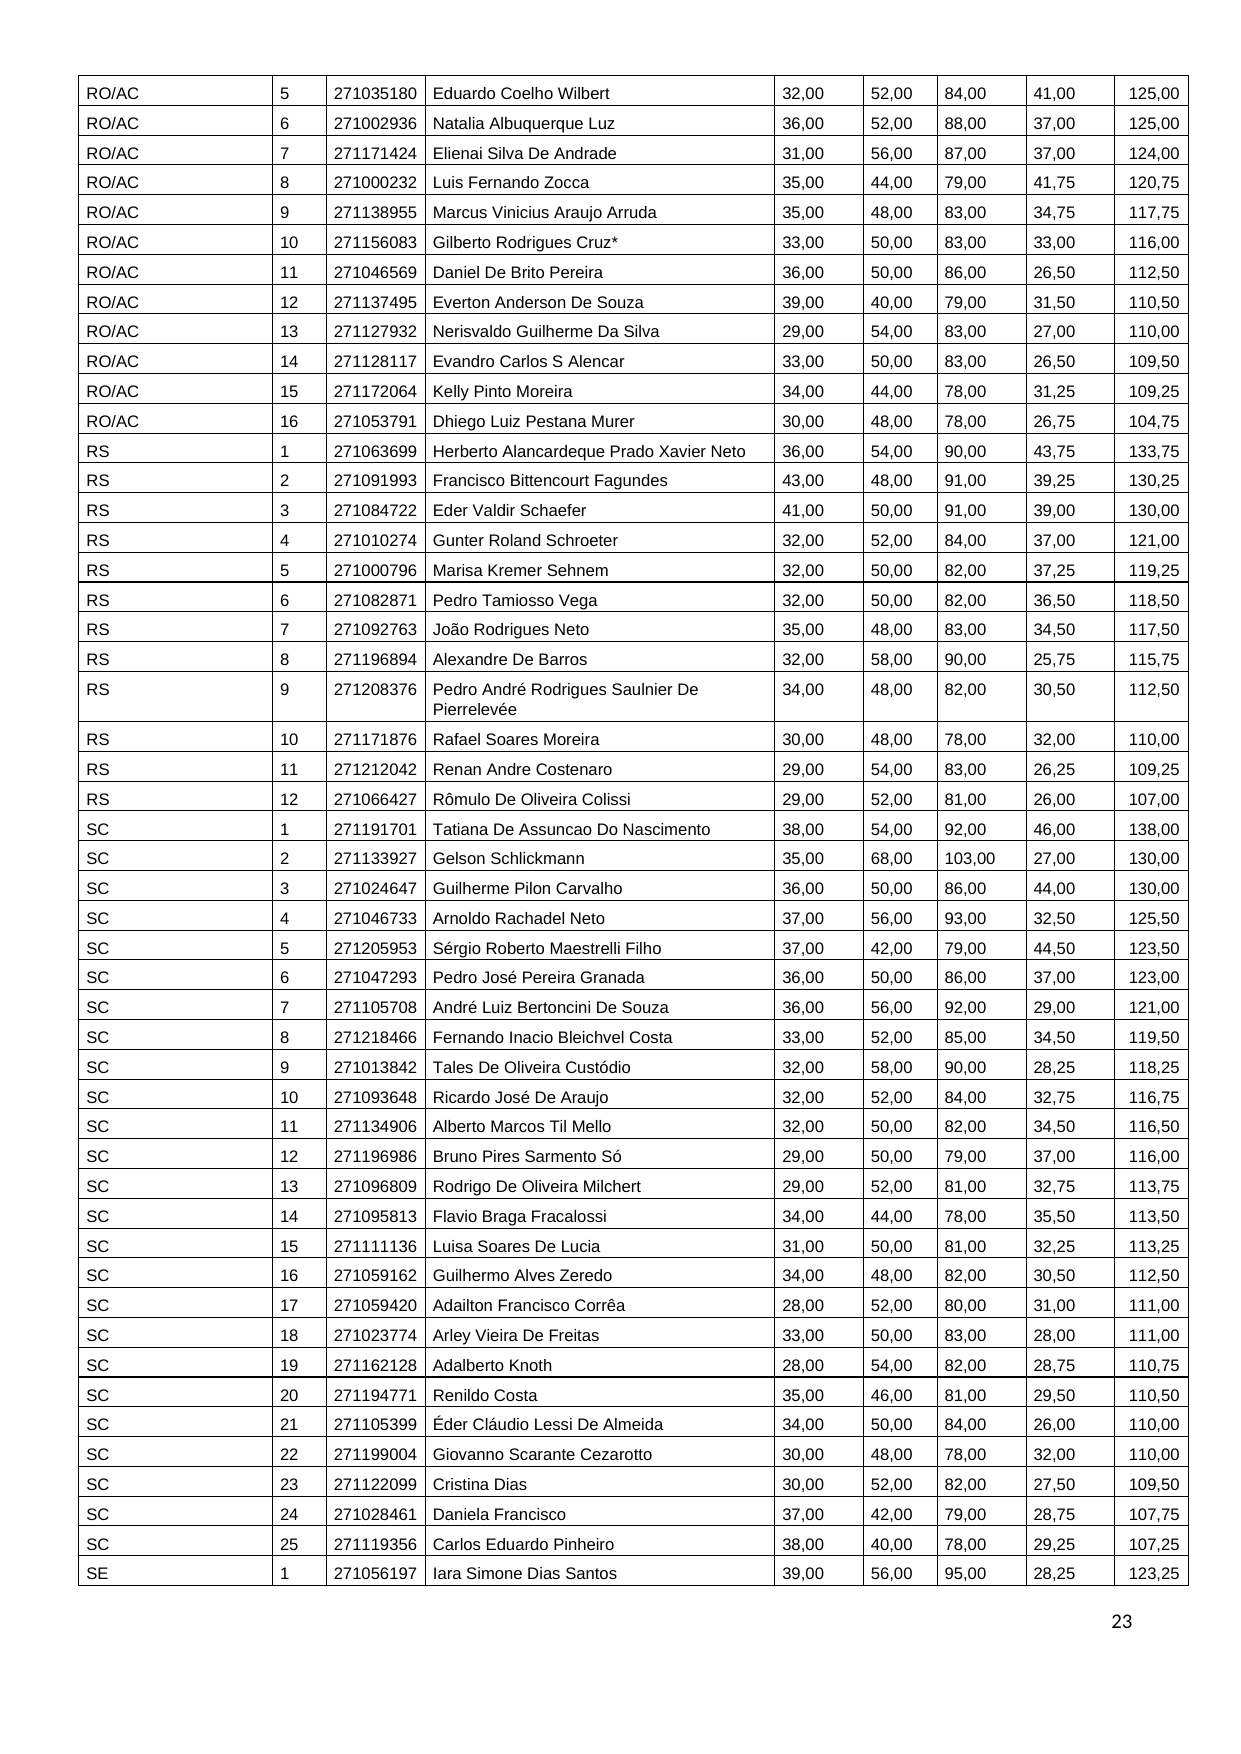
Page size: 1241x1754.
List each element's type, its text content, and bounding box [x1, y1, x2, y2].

table_cell SC [79, 1258, 272, 1287]
table_cell Tales De Oliveira Custódio [426, 1050, 774, 1078]
table_cell 130,00 [1115, 871, 1188, 900]
table_cell 25,75 [1027, 642, 1114, 671]
table_cell 31,00 [1027, 1288, 1114, 1317]
table_cell SC [79, 1169, 272, 1198]
table_cell RO/AC [79, 285, 272, 313]
table_cell 23 [273, 1467, 326, 1496]
table_cell RO/AC [79, 195, 272, 224]
table_cell 12 [273, 285, 326, 313]
table_cell 271111136 [327, 1229, 425, 1257]
table_cell 28,25 [1027, 1050, 1114, 1078]
table_cell 37,00 [1027, 960, 1114, 989]
table_cell 56,00 [864, 901, 937, 929]
table_cell 113,50 [1115, 1199, 1188, 1227]
table_cell 113,75 [1115, 1169, 1188, 1198]
table_cell 24 [273, 1497, 326, 1525]
table_cell 32,00 [775, 1109, 863, 1138]
table_cell 29,00 [1027, 990, 1114, 1019]
table_cell 54,00 [864, 1348, 937, 1376]
table_cell 26,75 [1027, 404, 1114, 432]
table_cell 91,00 [938, 463, 1026, 492]
table_cell 82,00 [938, 1348, 1026, 1376]
table_cell 30,50 [1027, 1258, 1114, 1287]
table_cell 38,00 [775, 811, 863, 840]
table_cell 32,75 [1027, 1169, 1114, 1198]
table_cell 110,00 [1115, 314, 1188, 343]
table_cell 79,00 [938, 165, 1026, 194]
table_cell 109,50 [1115, 1467, 1188, 1496]
table_cell 92,00 [938, 990, 1026, 1019]
table_cell 26,50 [1027, 344, 1114, 373]
table_cell Rafael Soares Moreira [426, 722, 774, 751]
table_cell 1 [273, 811, 326, 840]
table_cell 90,00 [938, 1050, 1026, 1078]
table_cell 41,00 [775, 493, 863, 522]
table_cell 50,00 [864, 1229, 937, 1257]
table_cell 54,00 [864, 811, 937, 840]
table_cell 81,00 [938, 1229, 1026, 1257]
table_cell 44,00 [864, 165, 937, 194]
table_cell 271171876 [327, 722, 425, 751]
table_cell SC [79, 1139, 272, 1168]
table_cell RS [79, 553, 272, 581]
table_cell 50,00 [864, 871, 937, 900]
table_cell 29,50 [1027, 1378, 1114, 1406]
table_cell 7 [273, 136, 326, 164]
table_cell 78,00 [938, 1199, 1026, 1227]
table_cell 79,00 [938, 1497, 1026, 1525]
table_cell Rodrigo De Oliveira Milchert [426, 1169, 774, 1198]
table_cell 28,00 [775, 1288, 863, 1317]
table_cell 271024647 [327, 871, 425, 900]
table_cell 10 [273, 722, 326, 751]
table_cell 52,00 [864, 106, 937, 134]
table_cell 83,00 [938, 314, 1026, 343]
table_cell 48,00 [864, 722, 937, 751]
table_cell RS [79, 672, 272, 721]
table_cell 26,00 [1027, 1407, 1114, 1436]
table_cell 33,00 [775, 225, 863, 254]
table_cell 81,00 [938, 1169, 1026, 1198]
table_cell 271093648 [327, 1080, 425, 1108]
table_cell 35,00 [775, 165, 863, 194]
table_cell 117,50 [1115, 612, 1188, 641]
table_cell 52,00 [864, 1020, 937, 1049]
table_cell 5 [273, 76, 326, 105]
table_cell 90,00 [938, 642, 1026, 671]
table_cell 123,25 [1115, 1556, 1188, 1585]
table_cell 86,00 [938, 960, 1026, 989]
table_cell 116,75 [1115, 1080, 1188, 1108]
table_cell SC [79, 1497, 272, 1525]
table_cell 37,00 [1027, 136, 1114, 164]
table_cell RO/AC [79, 76, 272, 105]
table_cell Éder Cláudio Lessi De Almeida [426, 1407, 774, 1436]
table_cell 41,00 [1027, 76, 1114, 105]
table_cell 30,00 [775, 404, 863, 432]
table_cell 81,00 [938, 1378, 1026, 1406]
table_cell 116,00 [1115, 1139, 1188, 1168]
table_cell 41,75 [1027, 165, 1114, 194]
table_cell 116,00 [1115, 225, 1188, 254]
table_cell 119,25 [1115, 553, 1188, 581]
table_cell 50,00 [864, 1407, 937, 1436]
table_cell RS [79, 782, 272, 810]
table_cell 271171424 [327, 136, 425, 164]
table_cell 32,00 [775, 76, 863, 105]
table_cell SC [79, 811, 272, 840]
table_cell 37,00 [775, 1497, 863, 1525]
table_cell 9 [273, 1050, 326, 1078]
table_cell Daniela Francisco [426, 1497, 774, 1525]
table_cell 39,00 [775, 285, 863, 313]
table_cell 22 [273, 1437, 326, 1466]
table_cell 52,00 [864, 1288, 937, 1317]
table_cell 84,00 [938, 523, 1026, 552]
table_cell 92,00 [938, 811, 1026, 840]
table_cell 50,00 [864, 1139, 937, 1168]
table_cell 78,00 [938, 1526, 1026, 1555]
table_cell 37,25 [1027, 553, 1114, 581]
table_cell 112,50 [1115, 1258, 1188, 1287]
table_cell Renildo Costa [426, 1378, 774, 1406]
table_cell 43,75 [1027, 434, 1114, 462]
table_cell 271063699 [327, 434, 425, 462]
table_cell RS [79, 434, 272, 462]
table_cell 83,00 [938, 344, 1026, 373]
table_cell 34,00 [775, 374, 863, 403]
table_cell 16 [273, 404, 326, 432]
table_cell Rômulo De Oliveira Colissi [426, 782, 774, 810]
table_cell SC [79, 1437, 272, 1466]
table_cell 271205953 [327, 931, 425, 959]
table_cell Pedro André Rodrigues Saulnier De Pierrelevée [426, 672, 774, 721]
table_cell SC [79, 841, 272, 870]
table_cell 44,00 [1027, 871, 1114, 900]
table_cell RO/AC [79, 404, 272, 432]
table_cell 56,00 [864, 136, 937, 164]
table_cell 124,00 [1115, 136, 1188, 164]
table_cell 50,00 [864, 1318, 937, 1347]
table_cell 11 [273, 255, 326, 283]
table_cell 121,00 [1115, 990, 1188, 1019]
table_cell 83,00 [938, 1318, 1026, 1347]
table_cell RS [79, 612, 272, 641]
table_cell 120,75 [1115, 165, 1188, 194]
table_cell 37,00 [1027, 106, 1114, 134]
table_cell 112,50 [1115, 255, 1188, 283]
table_cell 36,00 [775, 106, 863, 134]
table_cell 271092763 [327, 612, 425, 641]
table_cell 30,00 [775, 1437, 863, 1466]
table_cell Renan Andre Costenaro [426, 752, 774, 781]
table_cell 17 [273, 1288, 326, 1317]
table_cell Luis Fernando Zocca [426, 165, 774, 194]
table_cell Flavio Braga Fracalossi [426, 1199, 774, 1227]
table_cell 50,00 [864, 960, 937, 989]
table_cell 20 [273, 1378, 326, 1406]
table_cell 50,00 [864, 344, 937, 373]
table_cell 44,00 [864, 1199, 937, 1227]
table_cell Daniel De Brito Pereira [426, 255, 774, 283]
table_cell 36,00 [775, 871, 863, 900]
table_cell 30,00 [775, 722, 863, 751]
table_cell 26,25 [1027, 752, 1114, 781]
table_cell 35,00 [775, 841, 863, 870]
table_cell SC [79, 1050, 272, 1078]
table_cell 14 [273, 344, 326, 373]
table_cell Adailton Francisco Corrêa [426, 1288, 774, 1317]
table_cell 34,00 [775, 1199, 863, 1227]
table_cell 13 [273, 314, 326, 343]
table_cell Eder Valdir Schaefer [426, 493, 774, 522]
table_cell 33,00 [775, 344, 863, 373]
table_cell 271010274 [327, 523, 425, 552]
table_cell SC [79, 1467, 272, 1496]
table_cell Dhiego Luiz Pestana Murer [426, 404, 774, 432]
table_cell SC [79, 1229, 272, 1257]
table_cell SC [79, 1109, 272, 1138]
table_cell 7 [273, 990, 326, 1019]
table_cell 271212042 [327, 752, 425, 781]
table_cell SC [79, 1407, 272, 1436]
table_cell 271134906 [327, 1109, 425, 1138]
table_cell 52,00 [864, 76, 937, 105]
table_cell 271208376 [327, 672, 425, 721]
table_cell 125,00 [1115, 76, 1188, 105]
table_cell 42,00 [864, 1497, 937, 1525]
table_cell 29,25 [1027, 1526, 1114, 1555]
table_cell SC [79, 1378, 272, 1406]
table_cell 29,00 [775, 314, 863, 343]
table_cell 110,50 [1115, 285, 1188, 313]
table_cell 39,00 [1027, 493, 1114, 522]
table_cell 28,75 [1027, 1348, 1114, 1376]
table_cell Arley Vieira De Freitas [426, 1318, 774, 1347]
table_cell RO/AC [79, 225, 272, 254]
table_cell RS [79, 493, 272, 522]
table_cell 28,00 [775, 1348, 863, 1376]
table_cell 32,00 [775, 583, 863, 611]
table_cell 35,00 [775, 1378, 863, 1406]
table_cell 58,00 [864, 642, 937, 671]
table_cell SC [79, 871, 272, 900]
table_cell 27,50 [1027, 1467, 1114, 1496]
table_cell 35,50 [1027, 1199, 1114, 1227]
table_cell Marisa Kremer Sehnem [426, 553, 774, 581]
table_cell 271122099 [327, 1467, 425, 1496]
table_cell 50,00 [864, 583, 937, 611]
table_cell 33,00 [775, 1020, 863, 1049]
table_cell 11 [273, 1109, 326, 1138]
table_cell 31,25 [1027, 374, 1114, 403]
table_cell 9 [273, 195, 326, 224]
table_cell 26,50 [1027, 255, 1114, 283]
table_cell 84,00 [938, 1407, 1026, 1436]
table_cell 138,00 [1115, 811, 1188, 840]
table_cell 36,00 [775, 960, 863, 989]
table_cell RS [79, 642, 272, 671]
table_cell 54,00 [864, 752, 937, 781]
table_cell 33,00 [1027, 225, 1114, 254]
table_cell Bruno Pires Sarmento Só [426, 1139, 774, 1168]
table_cell 21 [273, 1407, 326, 1436]
table_cell 85,00 [938, 1020, 1026, 1049]
table_cell SC [79, 1080, 272, 1108]
table_cell RS [79, 752, 272, 781]
table_cell 54,00 [864, 434, 937, 462]
table_cell 31,00 [775, 136, 863, 164]
table_cell 82,00 [938, 672, 1026, 721]
table_cell 3 [273, 871, 326, 900]
table_cell 56,00 [864, 1556, 937, 1585]
table_cell 35,00 [775, 612, 863, 641]
table_cell 271172064 [327, 374, 425, 403]
table_cell Marcus Vinicius Araujo Arruda [426, 195, 774, 224]
table_cell 32,00 [1027, 1437, 1114, 1466]
table_cell 109,50 [1115, 344, 1188, 373]
table_cell SC [79, 1318, 272, 1347]
table_cell 83,00 [938, 225, 1026, 254]
table_cell Pedro José Pereira Granada [426, 960, 774, 989]
table_cell 271047293 [327, 960, 425, 989]
table_cell 34,50 [1027, 612, 1114, 641]
table_cell Everton Anderson De Souza [426, 285, 774, 313]
table_cell SC [79, 901, 272, 929]
table_cell 2 [273, 841, 326, 870]
table_cell 33,00 [775, 1318, 863, 1347]
table_cell 78,00 [938, 722, 1026, 751]
table_cell 2 [273, 463, 326, 492]
table_cell 8 [273, 642, 326, 671]
table_cell 19 [273, 1348, 326, 1376]
table_cell 91,00 [938, 493, 1026, 522]
table_cell 107,00 [1115, 782, 1188, 810]
table_cell 48,00 [864, 1258, 937, 1287]
table_cell 42,00 [864, 931, 937, 959]
table_cell 111,00 [1115, 1318, 1188, 1347]
table_cell 58,00 [864, 1050, 937, 1078]
table_cell 271082871 [327, 583, 425, 611]
table_cell 48,00 [864, 195, 937, 224]
table_cell Gunter Roland Schroeter [426, 523, 774, 552]
table_cell 18 [273, 1318, 326, 1347]
table_cell 7 [273, 612, 326, 641]
table_cell 271105708 [327, 990, 425, 1019]
table_cell 118,25 [1115, 1050, 1188, 1078]
table_cell 271084722 [327, 493, 425, 522]
table_cell Cristina Dias [426, 1467, 774, 1496]
table_cell 50,00 [864, 553, 937, 581]
table_cell Francisco Bittencourt Fagundes [426, 463, 774, 492]
table_cell 32,00 [775, 1080, 863, 1108]
table_cell 44,00 [864, 374, 937, 403]
table_cell Iara Simone Dias Santos [426, 1556, 774, 1585]
table_cell 87,00 [938, 136, 1026, 164]
table_cell 68,00 [864, 841, 937, 870]
table_cell Ricardo José De Araujo [426, 1080, 774, 1108]
table_cell 271196894 [327, 642, 425, 671]
table_cell 107,75 [1115, 1497, 1188, 1525]
table_cell 271133927 [327, 841, 425, 870]
table_cell 50,00 [864, 225, 937, 254]
table_cell 271028461 [327, 1497, 425, 1525]
table_cell RO/AC [79, 165, 272, 194]
table_cell 130,00 [1115, 493, 1188, 522]
table_cell 44,50 [1027, 931, 1114, 959]
table_cell 271138955 [327, 195, 425, 224]
table_cell 40,00 [864, 1526, 937, 1555]
table_cell 118,50 [1115, 583, 1188, 611]
table_cell 4 [273, 523, 326, 552]
table_cell 113,25 [1115, 1229, 1188, 1257]
table_cell 32,50 [1027, 901, 1114, 929]
table_cell Herberto Alancardeque Prado Xavier Neto [426, 434, 774, 462]
table_cell 34,00 [775, 1407, 863, 1436]
table_cell 84,00 [938, 1080, 1026, 1108]
table_cell 30,50 [1027, 672, 1114, 721]
table_cell 34,50 [1027, 1020, 1114, 1049]
table_cell 48,00 [864, 463, 937, 492]
table_cell 109,25 [1115, 752, 1188, 781]
table_cell 48,00 [864, 1437, 937, 1466]
table_cell 271059162 [327, 1258, 425, 1287]
table_cell Evandro Carlos S Alencar [426, 344, 774, 373]
table_cell 6 [273, 960, 326, 989]
table_cell Eduardo Coelho Wilbert [426, 76, 774, 105]
table_cell 12 [273, 782, 326, 810]
table_cell Elienai Silva De Andrade [426, 136, 774, 164]
table_cell 83,00 [938, 195, 1026, 224]
table_cell RS [79, 463, 272, 492]
table_cell 32,00 [775, 523, 863, 552]
table_cell 8 [273, 165, 326, 194]
table_cell 88,00 [938, 106, 1026, 134]
table_cell 110,00 [1115, 1437, 1188, 1466]
table_cell 123,50 [1115, 931, 1188, 959]
table_cell 112,50 [1115, 672, 1188, 721]
table_cell 29,00 [775, 782, 863, 810]
table_cell RO/AC [79, 344, 272, 373]
table_cell 6 [273, 583, 326, 611]
table_cell 43,00 [775, 463, 863, 492]
table_cell 95,00 [938, 1556, 1026, 1585]
table_cell 271191701 [327, 811, 425, 840]
table_cell 271105399 [327, 1407, 425, 1436]
table_cell 25 [273, 1526, 326, 1555]
table_cell SC [79, 1020, 272, 1049]
table_cell 271127932 [327, 314, 425, 343]
table_cell RO/AC [79, 106, 272, 134]
table_cell 271199004 [327, 1437, 425, 1466]
table_cell Gilberto Rodrigues Cruz* [426, 225, 774, 254]
table_cell 46,00 [864, 1378, 937, 1406]
table_cell 10 [273, 225, 326, 254]
table_cell 110,75 [1115, 1348, 1188, 1376]
table_cell RS [79, 722, 272, 751]
table_cell SC [79, 931, 272, 959]
table_cell 271194771 [327, 1378, 425, 1406]
table_cell 78,00 [938, 1437, 1026, 1466]
table_cell 82,00 [938, 1258, 1026, 1287]
table_cell 54,00 [864, 314, 937, 343]
table_cell 271218466 [327, 1020, 425, 1049]
table_cell Pedro Tamiosso Vega [426, 583, 774, 611]
table_cell 123,00 [1115, 960, 1188, 989]
table_cell 81,00 [938, 782, 1026, 810]
table_cell 34,50 [1027, 1109, 1114, 1138]
table_cell 110,00 [1115, 1407, 1188, 1436]
table_cell 84,00 [938, 76, 1026, 105]
table_cell Guilherme Pilon Carvalho [426, 871, 774, 900]
table_cell 16 [273, 1258, 326, 1287]
table_cell 271056197 [327, 1556, 425, 1585]
table_cell Gelson Schlickmann [426, 841, 774, 870]
table_cell 107,25 [1115, 1526, 1188, 1555]
table_cell 83,00 [938, 752, 1026, 781]
table_cell 271046733 [327, 901, 425, 929]
table_cell 115,75 [1115, 642, 1188, 671]
table_cell 34,75 [1027, 195, 1114, 224]
table_cell 130,00 [1115, 841, 1188, 870]
table_cell 50,00 [864, 493, 937, 522]
table_cell 79,00 [938, 931, 1026, 959]
table_cell Guilhermo Alves Zeredo [426, 1258, 774, 1287]
table_cell 271023774 [327, 1318, 425, 1347]
table_cell 271162128 [327, 1348, 425, 1376]
table_cell Alberto Marcos Til Mello [426, 1109, 774, 1138]
table_cell 271096809 [327, 1169, 425, 1198]
table_cell 32,25 [1027, 1229, 1114, 1257]
table_cell 27,00 [1027, 841, 1114, 870]
table_cell Tatiana De Assuncao Do Nascimento [426, 811, 774, 840]
table_cell 28,75 [1027, 1497, 1114, 1525]
table_cell 110,50 [1115, 1378, 1188, 1406]
table_cell 11 [273, 752, 326, 781]
table_cell 83,00 [938, 612, 1026, 641]
table_cell 37,00 [1027, 1139, 1114, 1168]
table_cell RS [79, 523, 272, 552]
table_cell 26,00 [1027, 782, 1114, 810]
table_cell 50,00 [864, 1109, 937, 1138]
table_cell 15 [273, 374, 326, 403]
table_cell 4 [273, 901, 326, 929]
table_cell 125,50 [1115, 901, 1188, 929]
table_cell João Rodrigues Neto [426, 612, 774, 641]
table_cell 39,25 [1027, 463, 1114, 492]
table_cell 5 [273, 931, 326, 959]
table_cell 82,00 [938, 1467, 1026, 1496]
table_cell 271059420 [327, 1288, 425, 1317]
table_cell 13 [273, 1169, 326, 1198]
table_cell 28,25 [1027, 1556, 1114, 1585]
table_cell RO/AC [79, 314, 272, 343]
table_cell 111,00 [1115, 1288, 1188, 1317]
table_cell 271095813 [327, 1199, 425, 1227]
table_cell 39,00 [775, 1556, 863, 1585]
table_cell 80,00 [938, 1288, 1026, 1317]
table_cell 271196986 [327, 1139, 425, 1168]
table_cell 271053791 [327, 404, 425, 432]
table_cell 32,00 [775, 1050, 863, 1078]
table_cell 15 [273, 1229, 326, 1257]
table_cell 133,75 [1115, 434, 1188, 462]
table_cell RO/AC [79, 136, 272, 164]
table_cell Fernando Inacio Bleichvel Costa [426, 1020, 774, 1049]
table_cell 119,50 [1115, 1020, 1188, 1049]
table_cell 31,00 [775, 1229, 863, 1257]
table_cell 12 [273, 1139, 326, 1168]
table_cell SC [79, 1288, 272, 1317]
table_cell Carlos Eduardo Pinheiro [426, 1526, 774, 1555]
table_cell 271013842 [327, 1050, 425, 1078]
table_cell 29,00 [775, 752, 863, 781]
table_cell 271000796 [327, 553, 425, 581]
table_cell 271091993 [327, 463, 425, 492]
table_cell 56,00 [864, 990, 937, 1019]
table_cell 27,00 [1027, 314, 1114, 343]
table_cell 9 [273, 672, 326, 721]
table_cell 3 [273, 493, 326, 522]
table_cell 28,00 [1027, 1318, 1114, 1347]
table_cell 52,00 [864, 782, 937, 810]
table_cell 271156083 [327, 225, 425, 254]
table_cell André Luiz Bertoncini De Souza [426, 990, 774, 1019]
table_cell 1 [273, 434, 326, 462]
table_cell RO/AC [79, 374, 272, 403]
table_cell 109,25 [1115, 374, 1188, 403]
table_cell 36,50 [1027, 583, 1114, 611]
table_cell Natalia Albuquerque Luz [426, 106, 774, 134]
table_cell 271046569 [327, 255, 425, 283]
table_cell 8 [273, 1020, 326, 1049]
table_cell SC [79, 1348, 272, 1376]
table_cell 38,00 [775, 1526, 863, 1555]
table_cell 117,75 [1115, 195, 1188, 224]
table_cell 121,00 [1115, 523, 1188, 552]
table_cell 271128117 [327, 344, 425, 373]
table_cell 36,00 [775, 434, 863, 462]
table_cell 271119356 [327, 1526, 425, 1555]
table_cell Kelly Pinto Moreira [426, 374, 774, 403]
table_cell 1 [273, 1556, 326, 1585]
table_cell 48,00 [864, 404, 937, 432]
table_cell 271137495 [327, 285, 425, 313]
table_cell Adalberto Knoth [426, 1348, 774, 1376]
table_cell 78,00 [938, 374, 1026, 403]
table_cell 48,00 [864, 612, 937, 641]
table_cell 14 [273, 1199, 326, 1227]
table_cell SC [79, 960, 272, 989]
table_cell 6 [273, 106, 326, 134]
table_cell 78,00 [938, 404, 1026, 432]
table_cell SC [79, 1199, 272, 1227]
table_cell Giovanno Scarante Cezarotto [426, 1437, 774, 1466]
table_cell 116,50 [1115, 1109, 1188, 1138]
table_cell 86,00 [938, 871, 1026, 900]
table_cell 34,00 [775, 672, 863, 721]
table_cell 52,00 [864, 1080, 937, 1108]
table_cell 79,00 [938, 285, 1026, 313]
table_cell 93,00 [938, 901, 1026, 929]
table_cell 130,25 [1115, 463, 1188, 492]
table_cell 271002936 [327, 106, 425, 134]
table_cell 32,00 [1027, 722, 1114, 751]
table_cell 50,00 [864, 255, 937, 283]
table_cell 32,00 [775, 642, 863, 671]
table_cell 36,00 [775, 255, 863, 283]
table_cell Alexandre De Barros [426, 642, 774, 671]
table_cell SE [79, 1556, 272, 1585]
table_cell 46,00 [1027, 811, 1114, 840]
table_cell Arnoldo Rachadel Neto [426, 901, 774, 929]
table_cell Nerisvaldo Guilherme Da Silva [426, 314, 774, 343]
table_cell SC [79, 990, 272, 1019]
table_cell 82,00 [938, 1109, 1026, 1138]
table_cell 29,00 [775, 1169, 863, 1198]
table_cell RS [79, 583, 272, 611]
table_cell 37,00 [775, 901, 863, 929]
table_cell 271066427 [327, 782, 425, 810]
table_cell 32,00 [775, 553, 863, 581]
table_cell 36,00 [775, 990, 863, 1019]
table_cell 40,00 [864, 285, 937, 313]
table_cell 82,00 [938, 553, 1026, 581]
table_cell 5 [273, 553, 326, 581]
table_cell 271035180 [327, 76, 425, 105]
table_cell 48,00 [864, 672, 937, 721]
table_cell 37,00 [775, 931, 863, 959]
table_cell 82,00 [938, 583, 1026, 611]
table_cell 35,00 [775, 195, 863, 224]
table_cell 31,50 [1027, 285, 1114, 313]
table_cell 10 [273, 1080, 326, 1108]
table_cell 79,00 [938, 1139, 1026, 1168]
table_cell 86,00 [938, 255, 1026, 283]
table_cell 52,00 [864, 1169, 937, 1198]
table_cell 34,00 [775, 1258, 863, 1287]
table_cell 110,00 [1115, 722, 1188, 751]
table_cell 103,00 [938, 841, 1026, 870]
table_cell 29,00 [775, 1139, 863, 1168]
table_cell Luisa Soares De Lucia [426, 1229, 774, 1257]
table_cell RO/AC [79, 255, 272, 283]
table_cell 52,00 [864, 523, 937, 552]
table_cell 30,00 [775, 1467, 863, 1496]
table_cell 52,00 [864, 1467, 937, 1496]
table_cell 90,00 [938, 434, 1026, 462]
table_cell Sérgio Roberto Maestrelli Filho [426, 931, 774, 959]
table_cell 104,75 [1115, 404, 1188, 432]
table_cell 32,75 [1027, 1080, 1114, 1108]
table_cell 125,00 [1115, 106, 1188, 134]
table_cell 271000232 [327, 165, 425, 194]
table_cell 37,00 [1027, 523, 1114, 552]
table_cell SC [79, 1526, 272, 1555]
